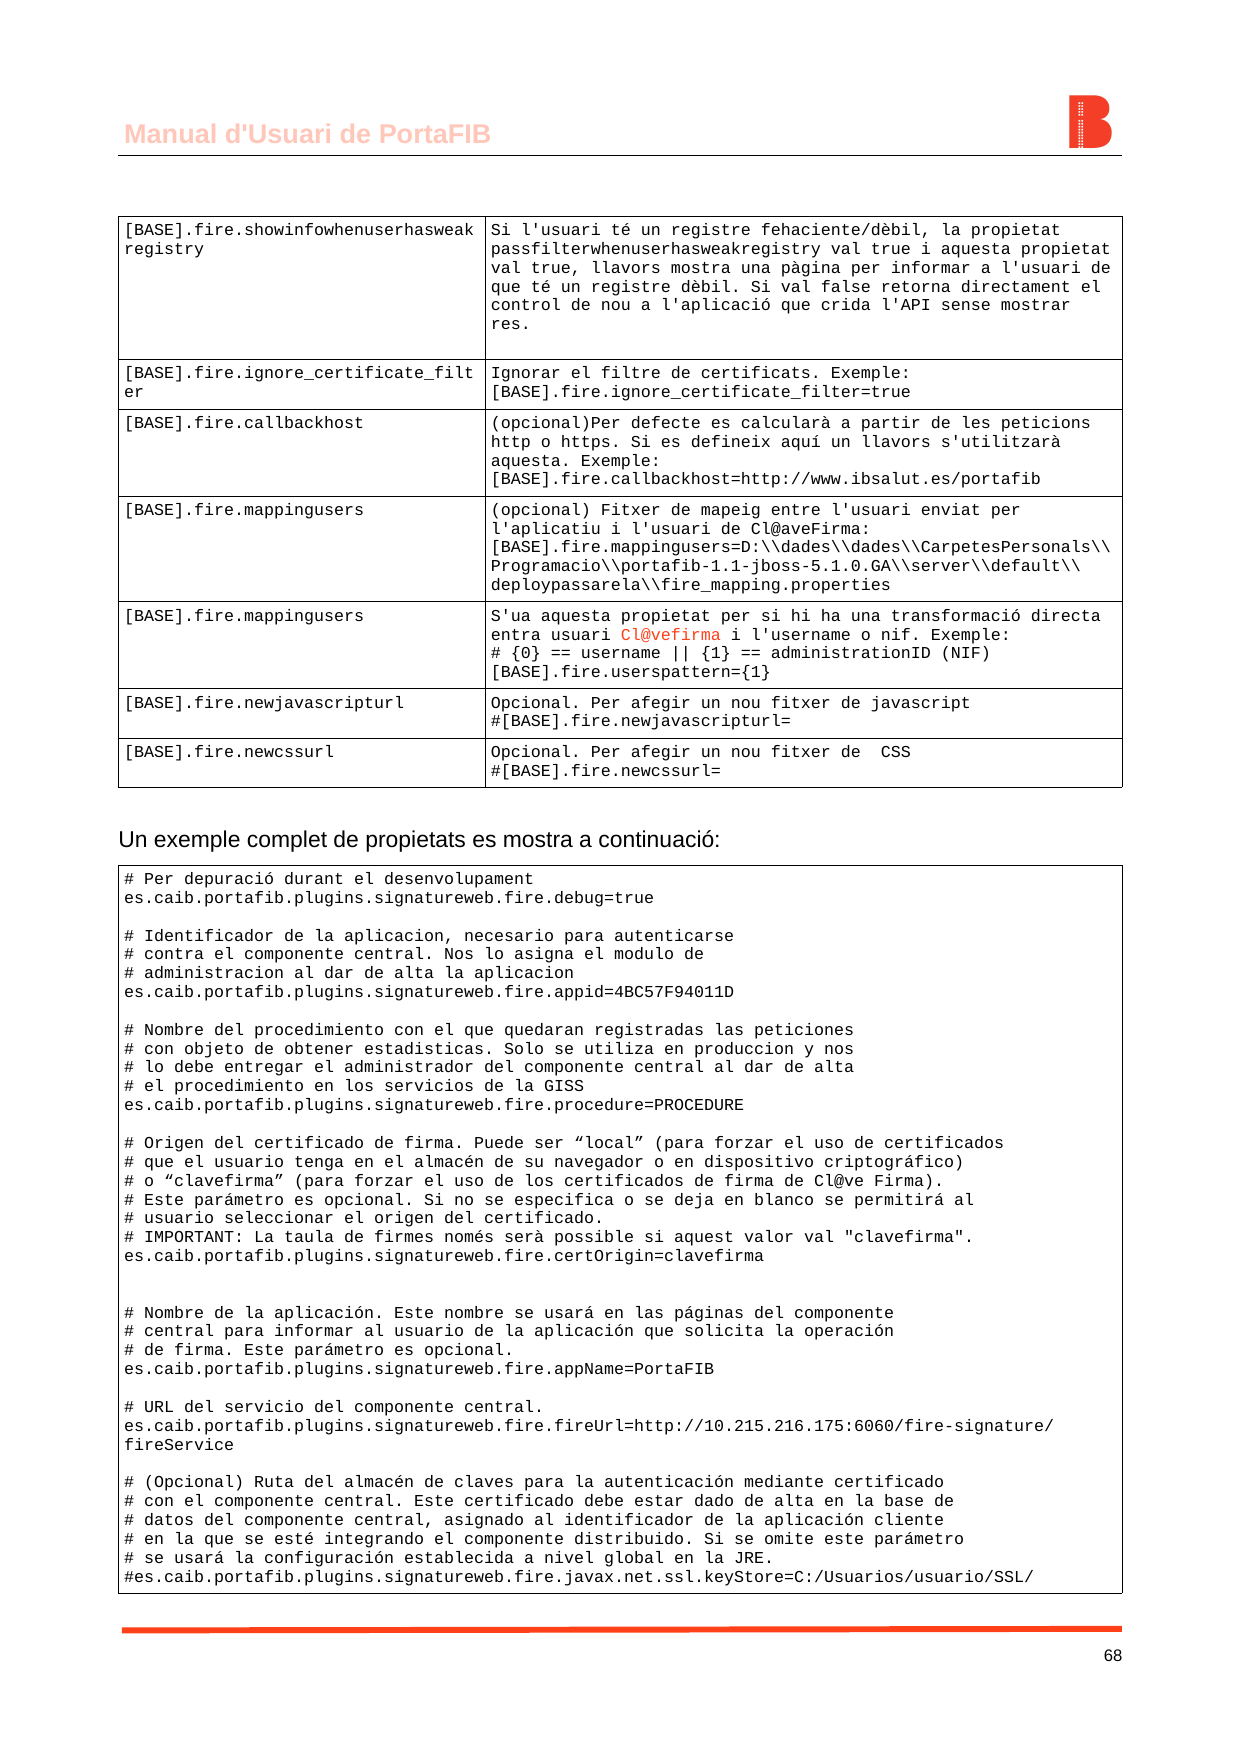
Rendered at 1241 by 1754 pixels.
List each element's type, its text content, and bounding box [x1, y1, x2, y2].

table_cell S'ua aquesta propietat per si hi ha una transformació directa entra usuari Cl@vefirma i l'username o nif. Exemple: # {0} == username || {1} == administrationID (NIF) [BASE].fire.userspattern={1} [486, 602, 1122, 688]
text Un exemple complet de propietats es mostra a continuació: [118, 826, 1122, 852]
table_cell (opcional) Fitxer de mapeig entre l'usuari enviat per l'aplicatiu i l'usuari de Cl@aveFirma: [BASE].fire.mappingusers=D:\\dades\\dades\\CarpetesPersonals\\Programacio\\portafib-1.1-jboss-5.1.0.GA\\server\\default\\deploypassarela\\fire_mapping.properties [486, 497, 1122, 601]
table_cell (opcional)Per defecte es calcularà a partir de les peticions http o https. Si es defineix aquí un llavors s'utilitzarà aquesta. Exemple: [BASE].fire.callbackhost=http://www.ibsalut.es/portafib [486, 410, 1122, 496]
table_cell Si l'usuari té un registre fehaciente/dèbil, la propietat passfilterwhenuserhasweakregistry val true i aquesta propietat val true, llavors mostra una pàgina per informar a l'usuari de que té un registre dèbil. Si val false retorna directament el control de nou a l'aplicació que crida l'API sense mostrar res. [486, 217, 1122, 359]
table_cell [BASE].fire.callbackhost [119, 410, 485, 496]
table_cell [BASE].fire.newjavascripturl [119, 689, 485, 738]
table_cell [BASE].fire.mappingusers [119, 497, 485, 601]
table_cell [BASE].fire.showinfowhenuserhasweakregistry [119, 217, 485, 359]
picture [1063, 94, 1117, 150]
table_header # Per depuració durant el desenvolupament es.caib.portafib.plugins.signatureweb.fire.debug=true # Identificador de la aplicacion, necesario para autenticarse # contra el componente central. Nos lo asigna el modulo de # administracion al dar de alta la aplicacion es.caib.portafib.plugins.signatureweb.fire.appid=4BC57F94011D # Nombre del procedimiento con el que quedaran registradas las peticiones # con objeto de obtener estadisticas. Solo se utiliza en produccion y nos # lo debe entregar el administrador del componente central al dar de alta # el procedimiento en los servicios de la GISS es.caib.portafib.plugins.signatureweb.fire.procedure=PROCEDURE # Origen del certificado de firma. Puede ser “local” (para forzar el uso de certificados # que el usuario tenga en el almacén de su navegador o en dispositivo criptográfico) # o “clavefirma” (para forzar el uso de los certificados de firma de Cl@ve Firma). # Este parámetro es opcional. Si no se especifica o se deja en blanco se permitirá al # usuario seleccionar el origen del certificado. # IMPORTANT: La taula de firmes només serà possible si aquest valor val "clavefirma". es.caib.portafib.plugins.signatureweb.fire.certOrigin=clavefirma # Nombre de la aplicación. Este nombre se usará en las páginas del componente # central para informar al usuario de la aplicación que solicita la operación # de firma. Este parámetro es opcional. es.caib.portafib.plugins.signatureweb.fire.appName=PortaFIB # URL del servicio del componente central. es.caib.portafib.plugins.signatureweb.fire.fireUrl=http://10.215.216.175:6060/fire-signature/fireService # (Opcional) Ruta del almacén de claves para la autenticación mediante certificado # con el componente central. Este certificado debe estar dado de alta en la base de # datos del componente central, asignado al identificador de la aplicación cliente # en la que se esté integrando el componente distribuido. Si se omite este parámetro # se usará la configuración establecida a nivel global en la JRE. #es.caib.portafib.plugins.signatureweb.fire.javax.net.ssl.keyStore=C:/Usuarios/usuario/SSL/ [119, 866, 1122, 1593]
table_cell [BASE].fire.ignore_certificate_filter [119, 360, 485, 408]
table_cell Ignorar el filtre de certificats. Exemple: [BASE].fire.ignore_certificate_filter=true [486, 360, 1122, 408]
table_cell Opcional. Per afegir un nou fitxer de CSS #[BASE].fire.newcssurl= [486, 739, 1122, 787]
table_cell [BASE].fire.newcssurl [119, 739, 485, 787]
table_cell Opcional. Per afegir un nou fitxer de javascript #[BASE].fire.newjavascripturl= [486, 689, 1122, 738]
table_cell [BASE].fire.mappingusers [119, 602, 485, 688]
